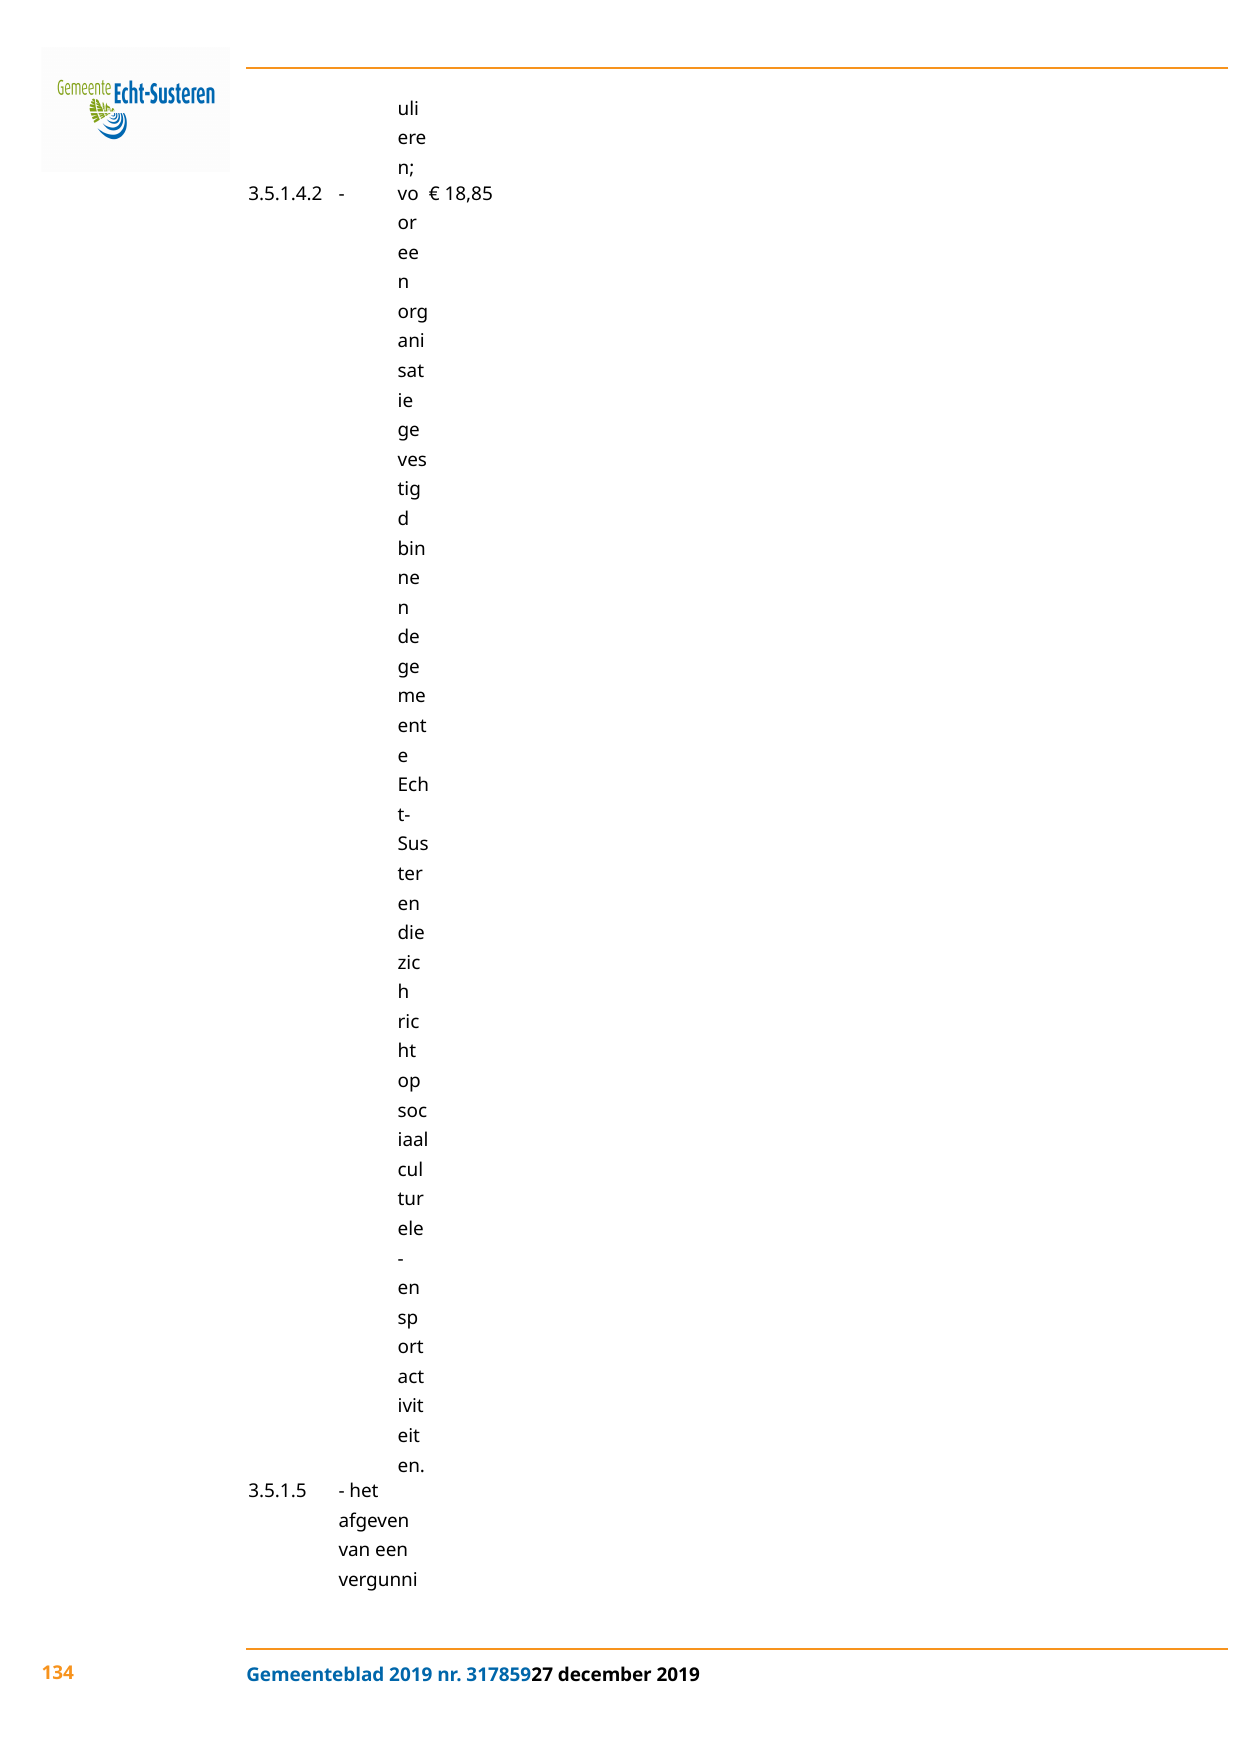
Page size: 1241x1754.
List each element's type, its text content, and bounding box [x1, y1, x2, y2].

table_cell ulieren; [338, 95, 429, 180]
table_cell voor een organisatie gevestigd binnen de gemeente Echt-Susteren die zich richt op sociaal culturele- en sportactiviteiten. [338, 180, 429, 1477]
table_cell [429, 1478, 519, 1592]
table_cell 3.5.1.4.2 [248, 180, 338, 1477]
table_cell [519, 95, 700, 180]
table_cell [519, 1478, 700, 1592]
table_cell [248, 95, 338, 180]
table_cell 3.5.1.5 [248, 1478, 338, 1592]
table_cell [429, 95, 519, 180]
picture [41, 47, 231, 172]
table_cell - het afgeven van een vergunni [338, 1478, 429, 1592]
table_cell [519, 180, 700, 1477]
table_cell € 18,85 [429, 180, 519, 1477]
